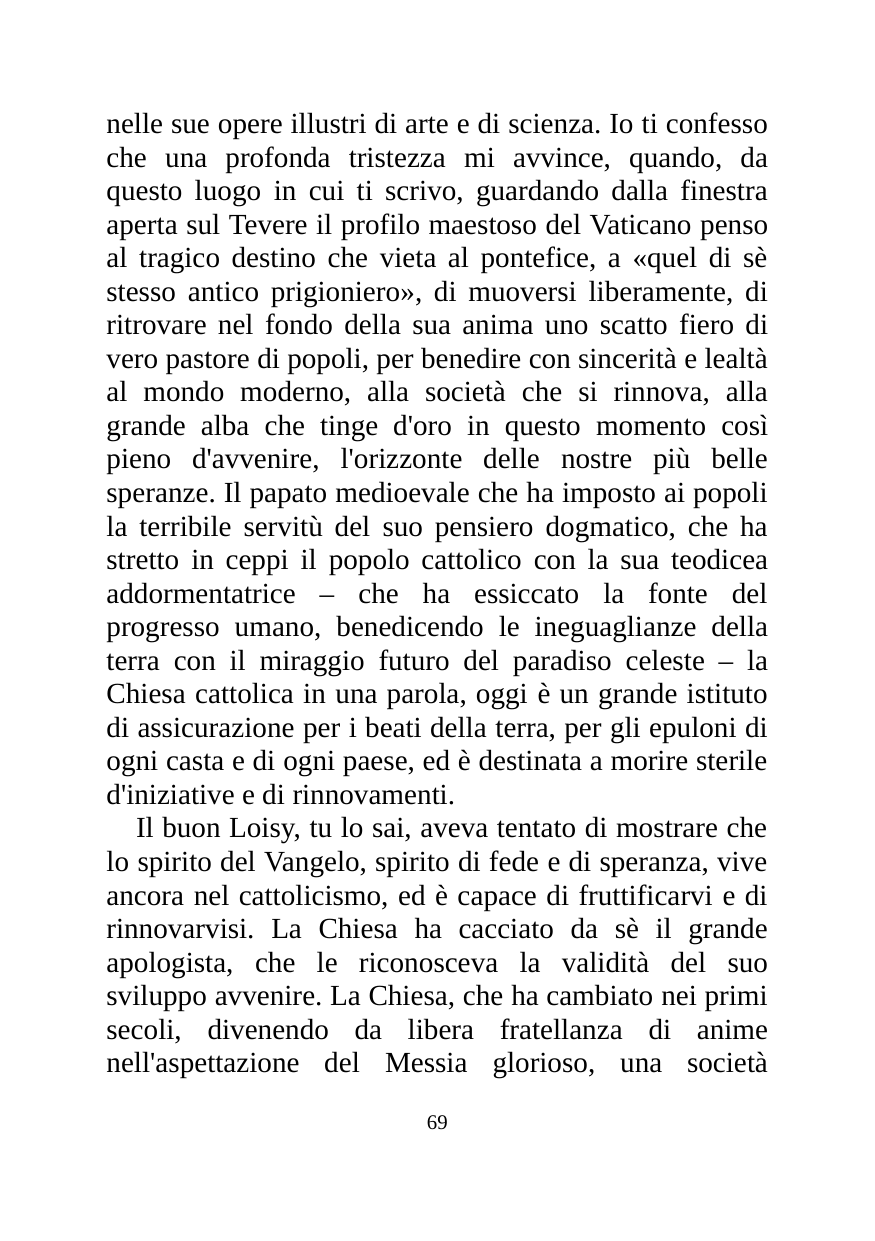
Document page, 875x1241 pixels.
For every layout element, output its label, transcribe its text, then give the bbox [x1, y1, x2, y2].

text Il buon Loisy, tu lo sai, aveva tentato di mostrare che lo spirito del Vangelo, spirito di fede e di speranza, vive ancora nel cattolicismo, ed è capace di fruttificarvi e di rinnovarvisi. La Chiesa ha cacciato da sè il grande apologista, che le riconosceva la validità del suo sviluppo avvenire. La Chiesa, che ha cambiato nei primi secoli, divenendo da libera fratellanza di anime nell'aspettazione del Messia glorioso, una società [106, 811, 768, 1079]
text nelle sue opere illustri di arte e di scienza. Io ti confesso che una profonda tristezza mi avvince, quando, da questo luogo in cui ti scrivo, guardando dalla finestra aperta sul Tevere il profilo maestoso del Vaticano penso al tragico destino che vieta al pontefice, a «quel di sè stesso antico prigioniero», di muoversi liberamente, di ritrovare nel fondo della sua anima uno scatto fiero di vero pastore di popoli, per benedire con sincerità e lealtà al mondo moderno, alla società che si rinnova, alla grande alba che tinge d'oro in questo momento così pieno d'avvenire, l'orizzonte delle nostre più belle speranze. Il papato medioevale che ha imposto ai popoli la terribile servitù del suo pensiero dogmatico, che ha stretto in ceppi il popolo cattolico con la sua teodicea addormentatrice – che ha essiccato la fonte del progresso umano, benedicendo le ineguaglianze della terra con il miraggio futuro del paradiso celeste – la Chiesa cattolica in una parola, oggi è un grande istituto di assicurazione per i beati della terra, per gli epuloni di ogni casta e di ogni paese, ed è destinata a morire sterile d'iniziative e di rinnovamenti. [106, 106, 768, 811]
